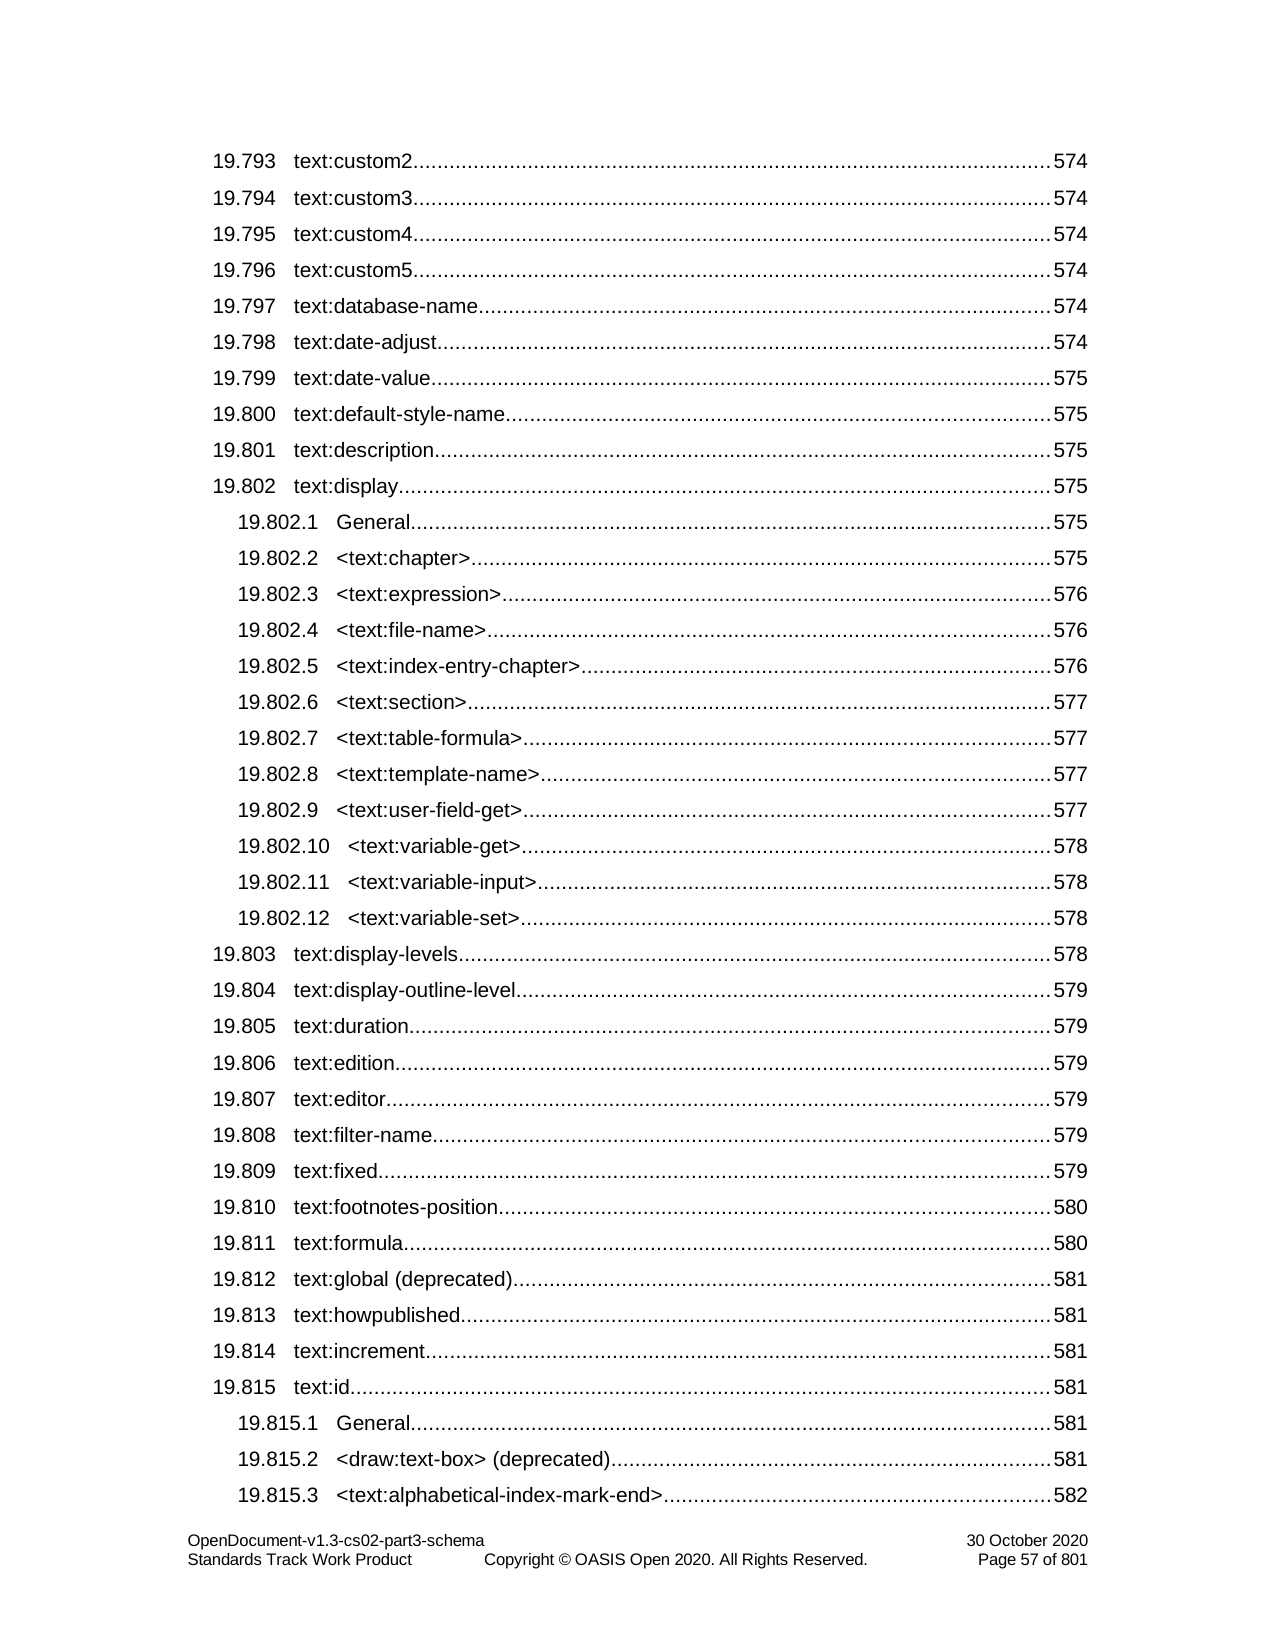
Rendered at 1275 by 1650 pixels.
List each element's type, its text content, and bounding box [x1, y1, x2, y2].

text 19.814 text:increment 581 [212, 1339, 1088, 1363]
text 19.815.3 <text:alphabetical-index-mark-end> 582 [237, 1483, 1088, 1507]
text 19.811 text:formula 580 [212, 1231, 1088, 1255]
text 19.810 text:footnotes-position 580 [212, 1195, 1088, 1219]
text 19.800 text:default-style-name 575 [212, 402, 1088, 426]
text 19.802.3 <text:expression> 576 [237, 582, 1088, 606]
text 19.815.2 <draw:text-box> (deprecated) 581 [237, 1447, 1088, 1471]
text 19.805 text:duration 579 [212, 1015, 1088, 1038]
text 19.802.4 <text:file-name> 576 [237, 618, 1088, 642]
text 19.797 text:database-name 574 [212, 294, 1088, 318]
text 19.802.11 <text:variable-input> 578 [237, 871, 1088, 894]
text 19.793 text:custom2 574 [212, 150, 1088, 173]
text 19.802.8 <text:template-name> 577 [237, 763, 1088, 786]
text 19.807 text:editor 579 [212, 1087, 1088, 1111]
text 19.794 text:custom3 574 [212, 186, 1088, 209]
text 19.808 text:filter-name 579 [212, 1123, 1088, 1147]
text 19.802.10 <text:variable-get> 578 [237, 835, 1088, 858]
text 19.802.5 <text:index-entry-chapter> 576 [237, 654, 1088, 678]
text 19.804 text:display-outline-level 579 [212, 979, 1088, 1002]
text 19.802.12 <text:variable-set> 578 [237, 907, 1088, 930]
text 19.802 text:display 575 [212, 474, 1088, 498]
text 19.802.7 <text:table-formula> 577 [237, 727, 1088, 750]
text 19.812 text:global (deprecated) 581 [212, 1267, 1088, 1291]
text 19.815 text:id 581 [212, 1375, 1088, 1399]
text 19.798 text:date-adjust 574 [212, 330, 1088, 354]
text 19.802.6 <text:section> 577 [237, 691, 1088, 714]
text 19.815.1 General 581 [237, 1411, 1088, 1435]
text 19.809 text:fixed 579 [212, 1159, 1088, 1183]
text 19.801 text:description 575 [212, 438, 1088, 462]
text 19.799 text:date-value 575 [212, 366, 1088, 390]
text 19.806 text:edition 579 [212, 1051, 1088, 1074]
text 19.796 text:custom5 574 [212, 258, 1088, 282]
text 19.802.1 General 575 [237, 510, 1088, 534]
text 19.813 text:howpublished 581 [212, 1303, 1088, 1327]
text 19.803 text:display-levels 578 [212, 943, 1088, 966]
text 19.802.2 <text:chapter> 575 [237, 546, 1088, 570]
text 19.802.9 <text:user-field-get> 577 [237, 799, 1088, 822]
text 19.795 text:custom4 574 [212, 222, 1088, 246]
